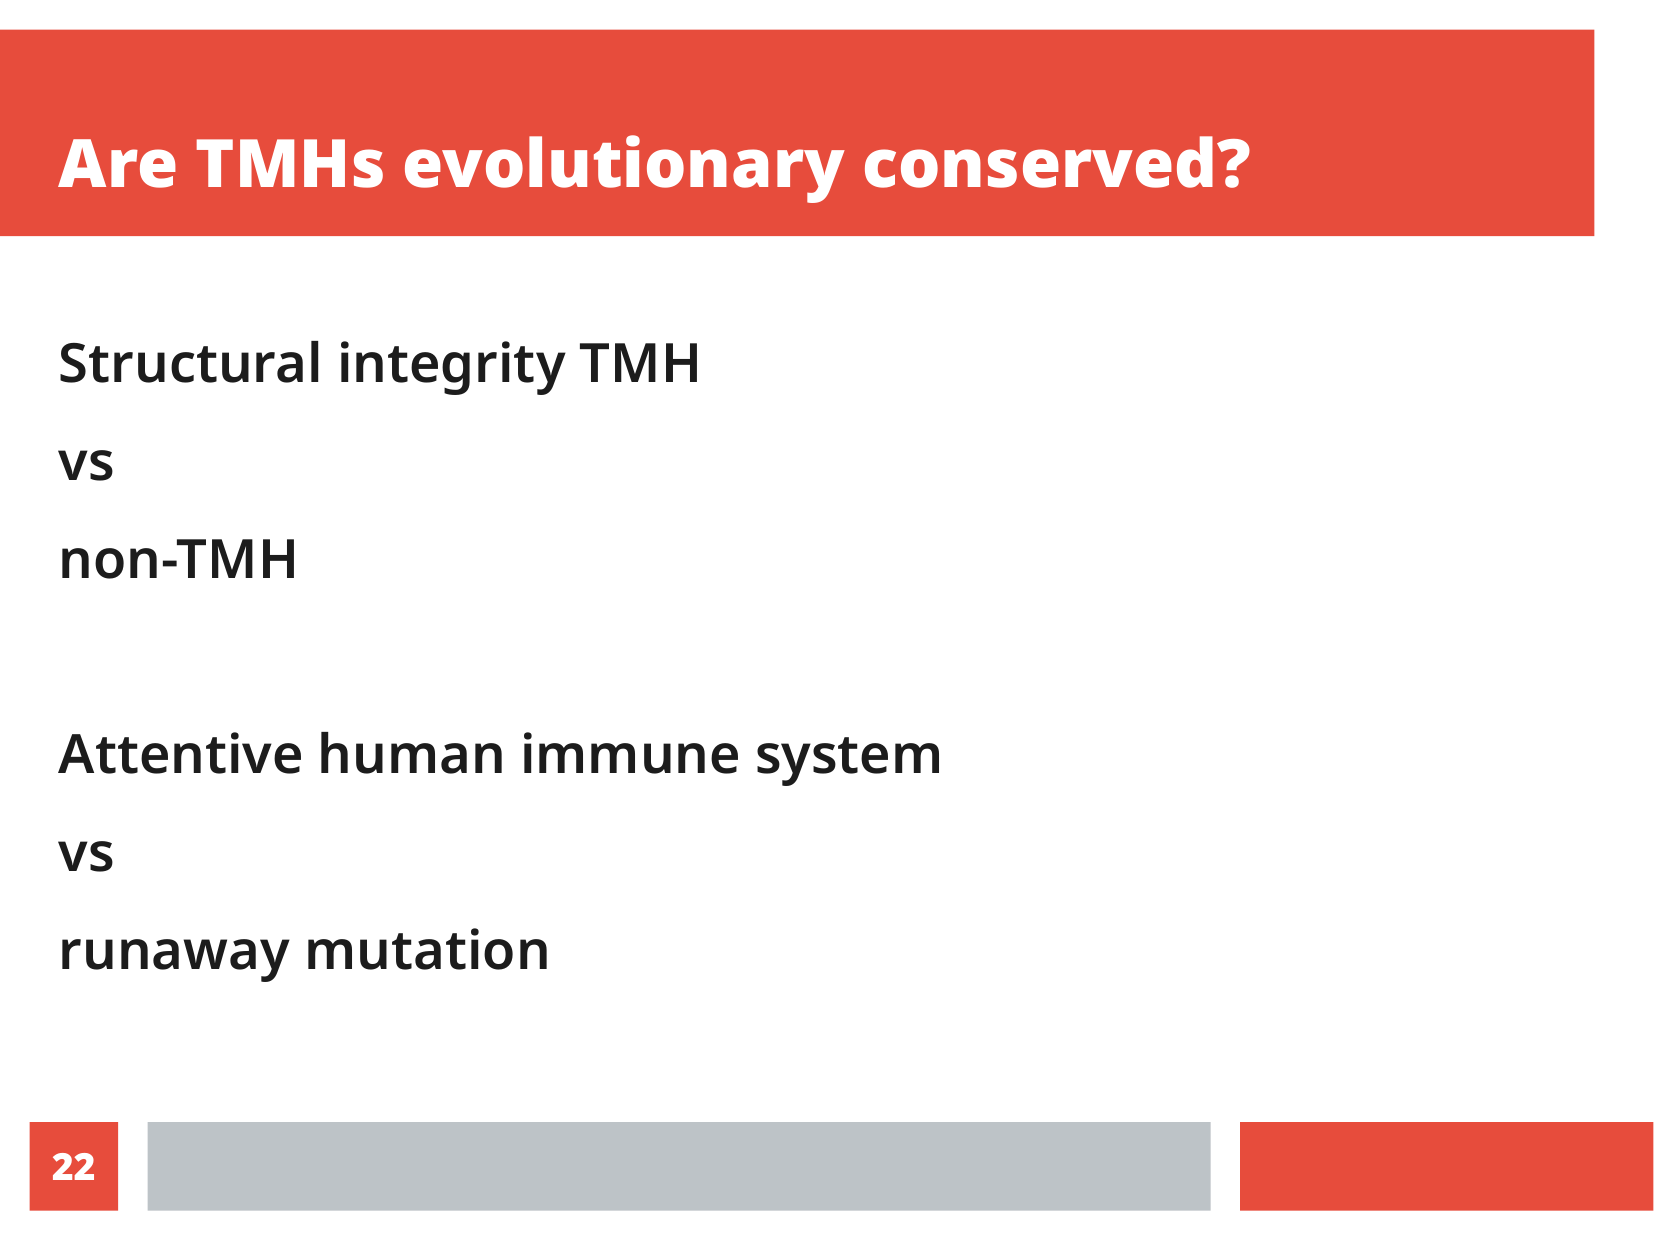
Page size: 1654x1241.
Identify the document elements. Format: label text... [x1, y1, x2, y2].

title Are TMHs evolutionary conserved? [59, 59, 1595, 207]
list Structural integrity TMH vs non-TMH Attentive human immune system vs runaway mutation [59, 324, 1565, 1093]
